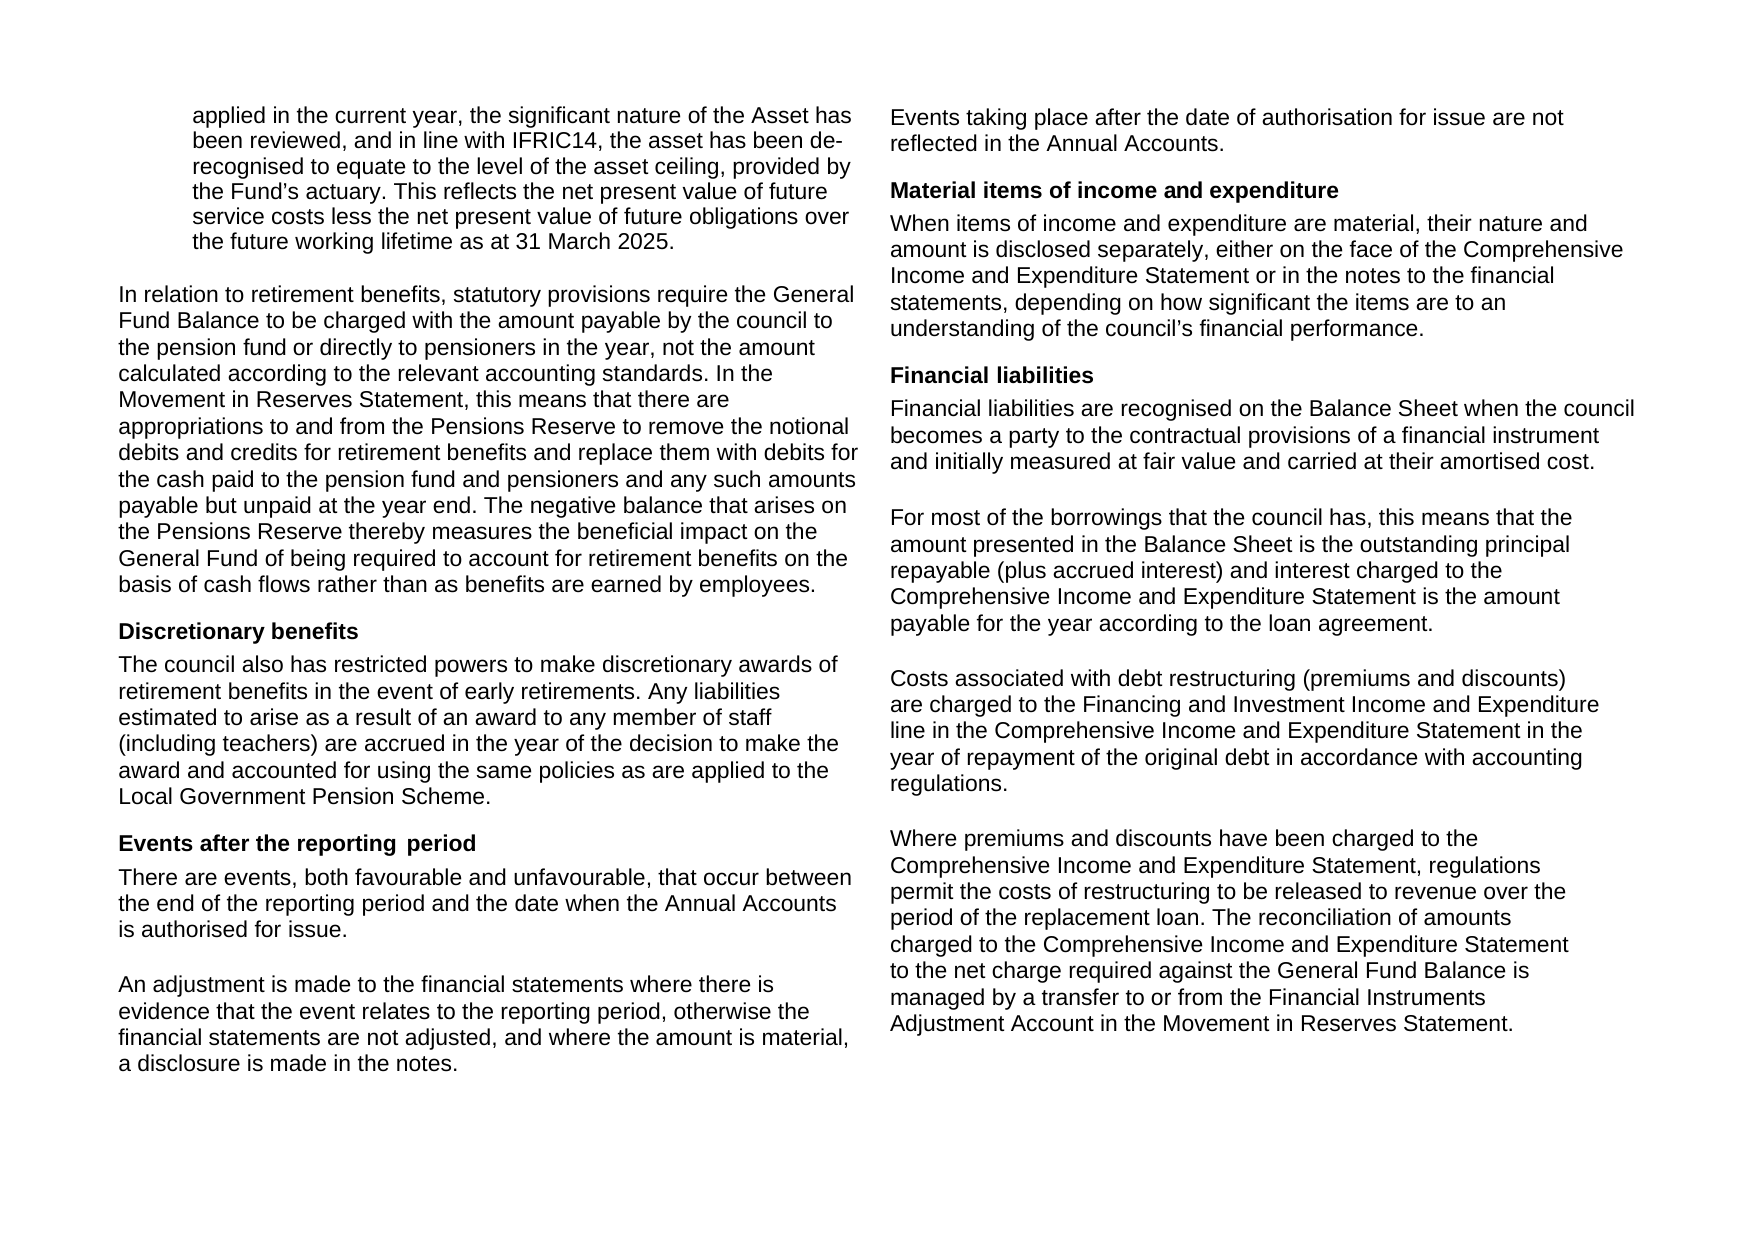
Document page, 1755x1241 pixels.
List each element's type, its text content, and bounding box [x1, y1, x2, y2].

text In relation to retirement benefits, statutory provisions require the General Fund Balance to be charged with the amount payable by the council to the pension fund or directly to pensioners in the year, not the amount calculated according to the relevant accounting standards. In the Movement in Reserves Statement, this means that there are appropriations to and from the Pensions Reserve to remove the notional debits and credits for retirement benefits and replace them with debits for the cash paid to the pension fund and pensioners and any such amounts payable but unpaid at the year end. The negative balance that arises on the Pensions Reserve thereby measures the beneficial impact on the General Fund of being required to account for retirement benefits on the basis of cash flows rather than as benefits are earned by employees. [118, 281, 866, 597]
text There are events, both favourable and unfavourable, that occur between the end of the reporting period and the date when the Annual Accounts is authorised for issue. [118, 863, 856, 942]
text Where premiums and discounts have been charged to the Comprehensive Income and Expenditure Statement, regulations permit the costs of restructuring to be released to revenue over the period of the replacement loan. The reconciliation of amounts charged to the Comprehensive Income and Expenditure Statement to the net charge required against the General Fund Balance is managed by a transfer to or from the Financial Instruments Adjustment Account in the Movement in Reserves Statement. [890, 825, 1579, 1036]
text Events taking place after the date of authorisation for issue are not reflected in the Annual Accounts. [890, 104, 1638, 156]
text Costs associated with debt restructuring (premiums and discounts) are charged to the Financing and Investment Income and Expenditure line in the Comprehensive Income and Expenditure Statement in the year of repayment of the original debt in accordance with accounting regulations. [890, 665, 1604, 797]
subtitle Material items of income and expenditure [890, 177, 1636, 204]
subtitle Discretionary benefits [118, 618, 864, 644]
text The council also has restricted powers to make discretionary awards of retirement benefits in the event of early retirements. Any liabilities estimated to arise as a result of an award to any member of staff (including teachers) are accrued in the year of the decision to make the award and accounted for using the same policies as are applied to the Local Government Pension Scheme. [118, 651, 840, 809]
list applied in the current year, the significant nature of the Asset has been reviewed, and in line with IFRIC14, the asset has been de-recognised to equate to the level of the asset ceiling, provided by the Fund’s actuary. This reflects the net present value of future service costs less the net present value of future obligations over the future working lifetime as at 31 March 2025. [148, 104, 866, 254]
subtitle Events after the reporting period [118, 830, 864, 857]
text For most of the borrowings that the council has, this means that the amount presented in the Balance Sheet is the outstanding principal repayable (plus accrued interest) and interest charged to the Comprehensive Income and Expenditure Statement is the amount payable for the year according to the loan agreement. [890, 504, 1627, 636]
text When items of income and expenditure are material, their nature and amount is disclosed separately, either on the face of the Comprehensive Income and Expenditure Statement or in the notes to the financial statements, depending on how significant the items are to an understanding of the council’s financial performance. [890, 209, 1624, 341]
subtitle Financial liabilities [890, 362, 1636, 388]
text An adjustment is made to the financial statements where there is evidence that the event relates to the reporting period, otherwise the financial statements are not adjusted, and where the amount is material, a disclosure is made in the notes. [118, 971, 854, 1077]
text Financial liabilities are recognised on the Balance Sheet when the council becomes a party to the contractual provisions of a financial instrument and initially measured at fair value and carried at their amortised cost. [890, 395, 1638, 474]
